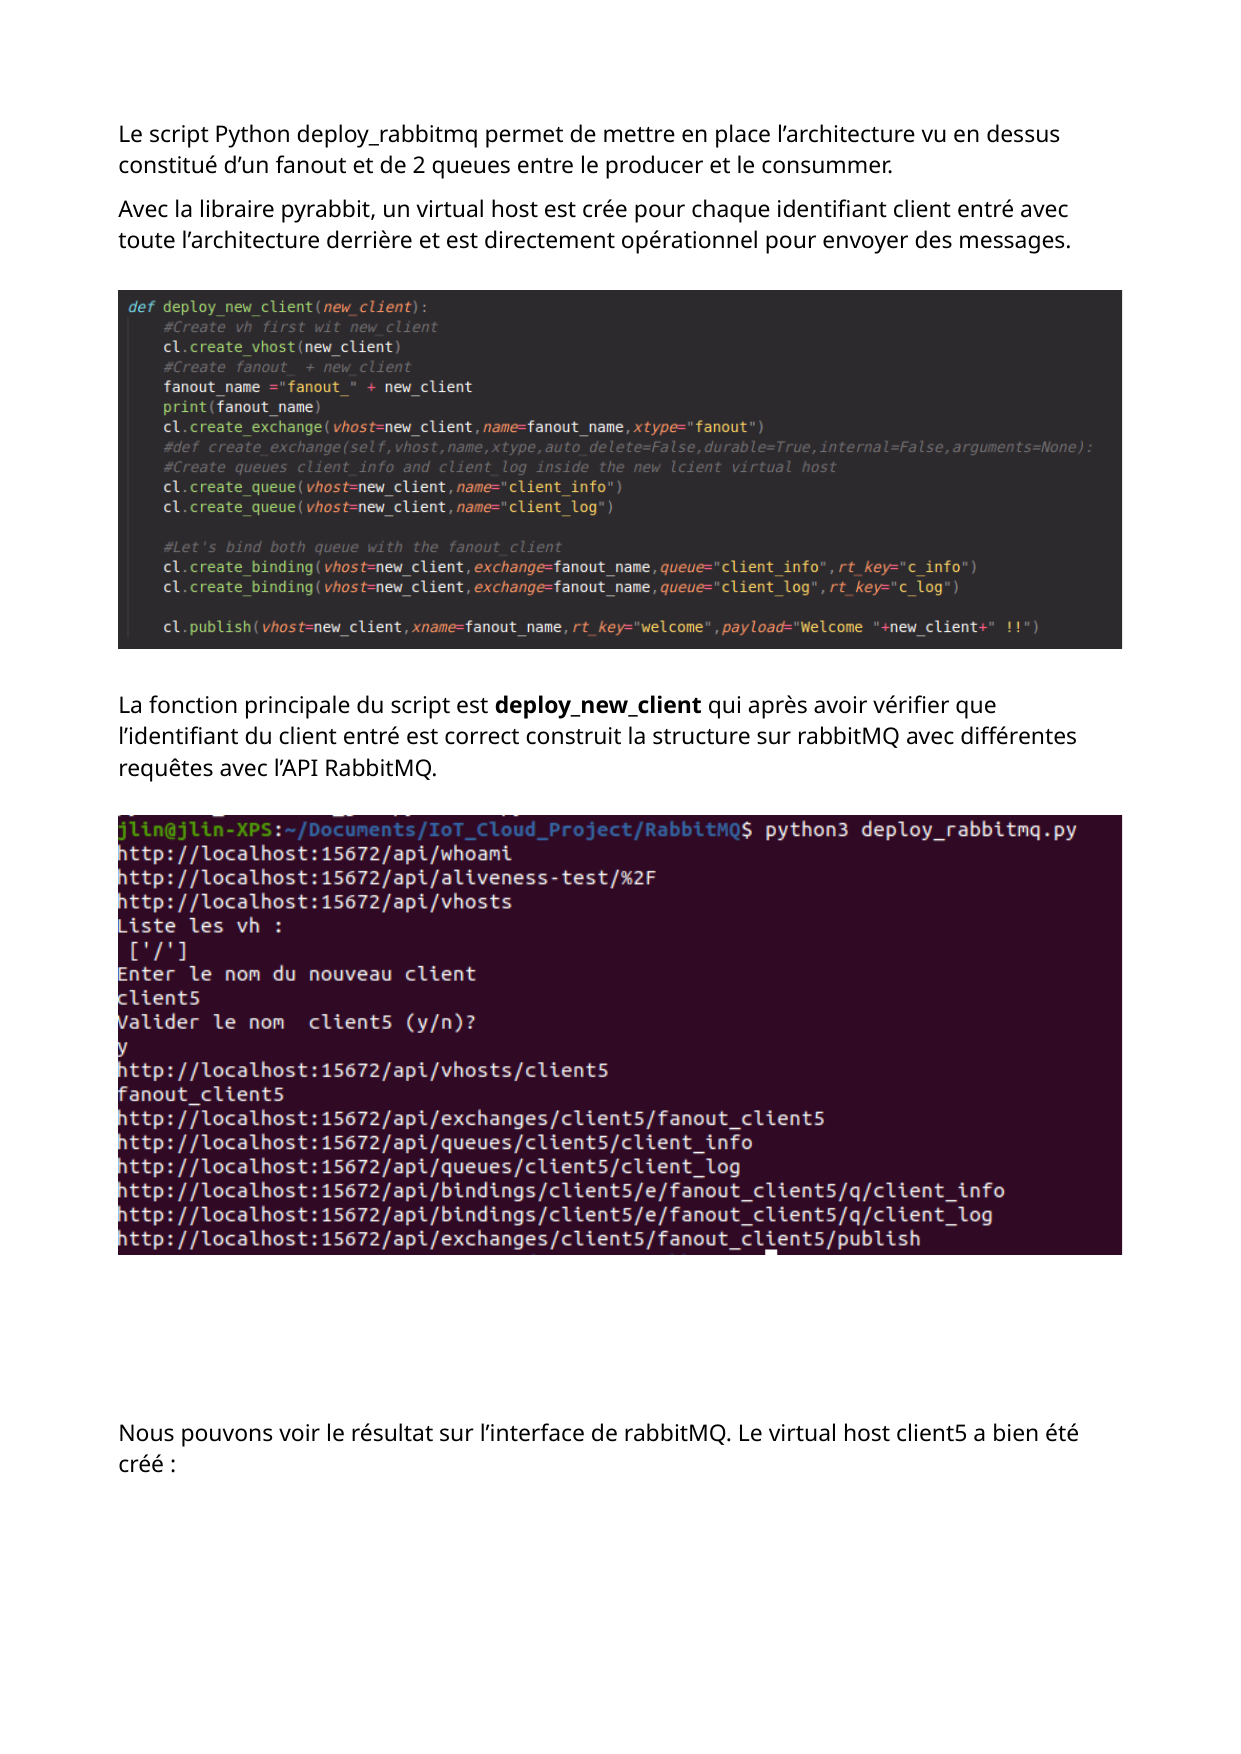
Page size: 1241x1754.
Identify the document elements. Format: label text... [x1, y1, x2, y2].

text Avec la libraire pyrabbit, un virtual host est crée pour chaque identifiant client entré avec toute l’architecture derrière et est directement opérationnel pour envoyer des messages. [118, 192, 1122, 255]
text La fonction principale du script est deploy_new_client qui après avoir vérifier que l’identifiant du client entré est correct construit la structure sur rabbitMQ avec différentes requêtes avec l’API RabbitMQ. [118, 689, 1122, 783]
text Nous pouvons voir le résultat sur l’interface de rabbitMQ. Le virtual host client5 a bien été créé : [118, 1417, 1122, 1479]
picture [118, 290, 1123, 649]
picture [118, 815, 1123, 1255]
text Le script Python deploy_rabbitmq permet de mettre en place l’architecture vu en dessus constitué d’un fanout et de 2 queues entre le producer et le consummer. [118, 118, 1122, 181]
